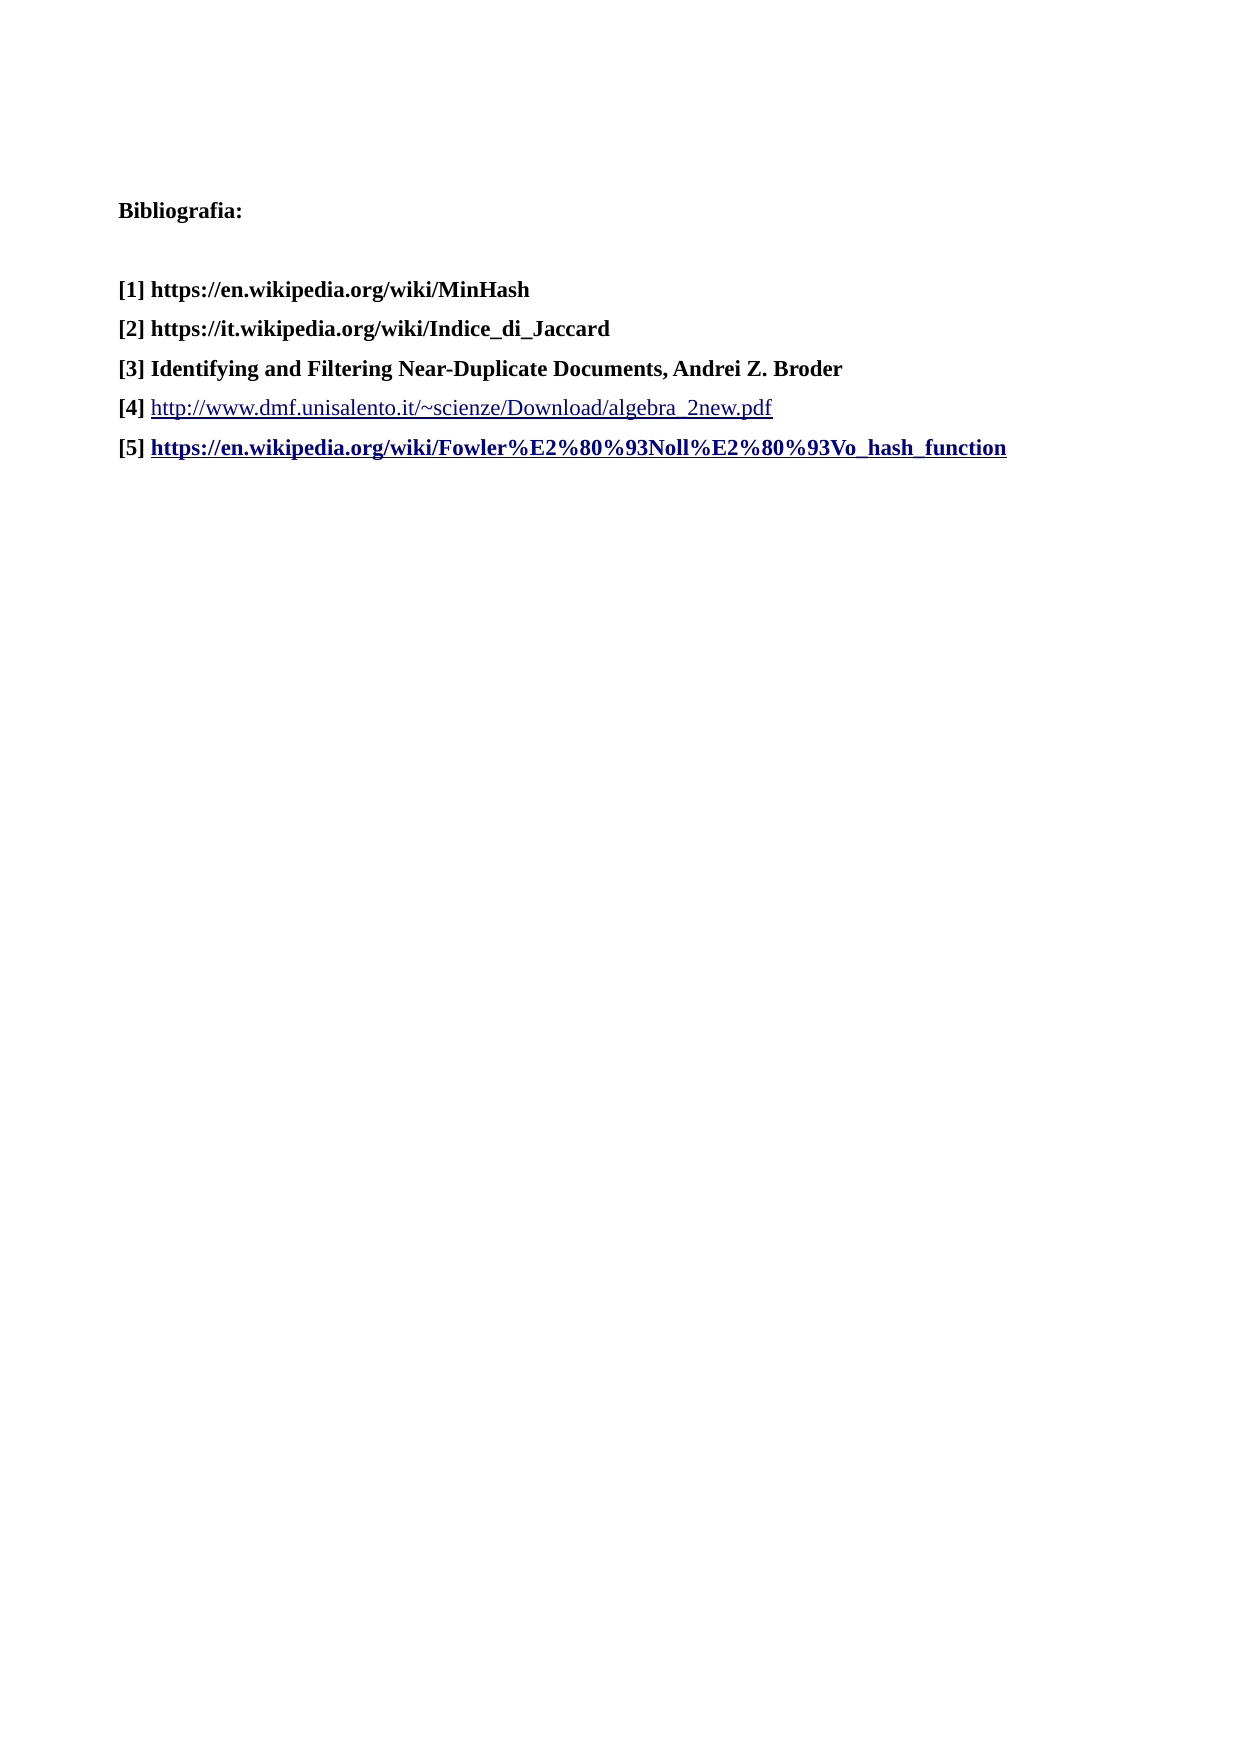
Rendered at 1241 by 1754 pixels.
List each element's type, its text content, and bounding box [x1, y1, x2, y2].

text [1] https://en.wikipedia.org/wiki/MinHash [118, 276, 1122, 302]
text Bibliografia: [118, 197, 1122, 223]
text [3] Identifying and Filtering Near-Duplicate Documents, Andrei Z. Broder [118, 355, 1122, 381]
text [4] http://www.dmf.unisalento.it/~scienze/Download/algebra_2new.pdf [118, 394, 1122, 421]
text [5] https://en.wikipedia.org/wiki/Fowler%E2%80%93Noll%E2%80%93Vo_hash_function [118, 434, 1122, 460]
text [2] https://it.wikipedia.org/wiki/Indice_di_Jaccard [118, 316, 1122, 342]
